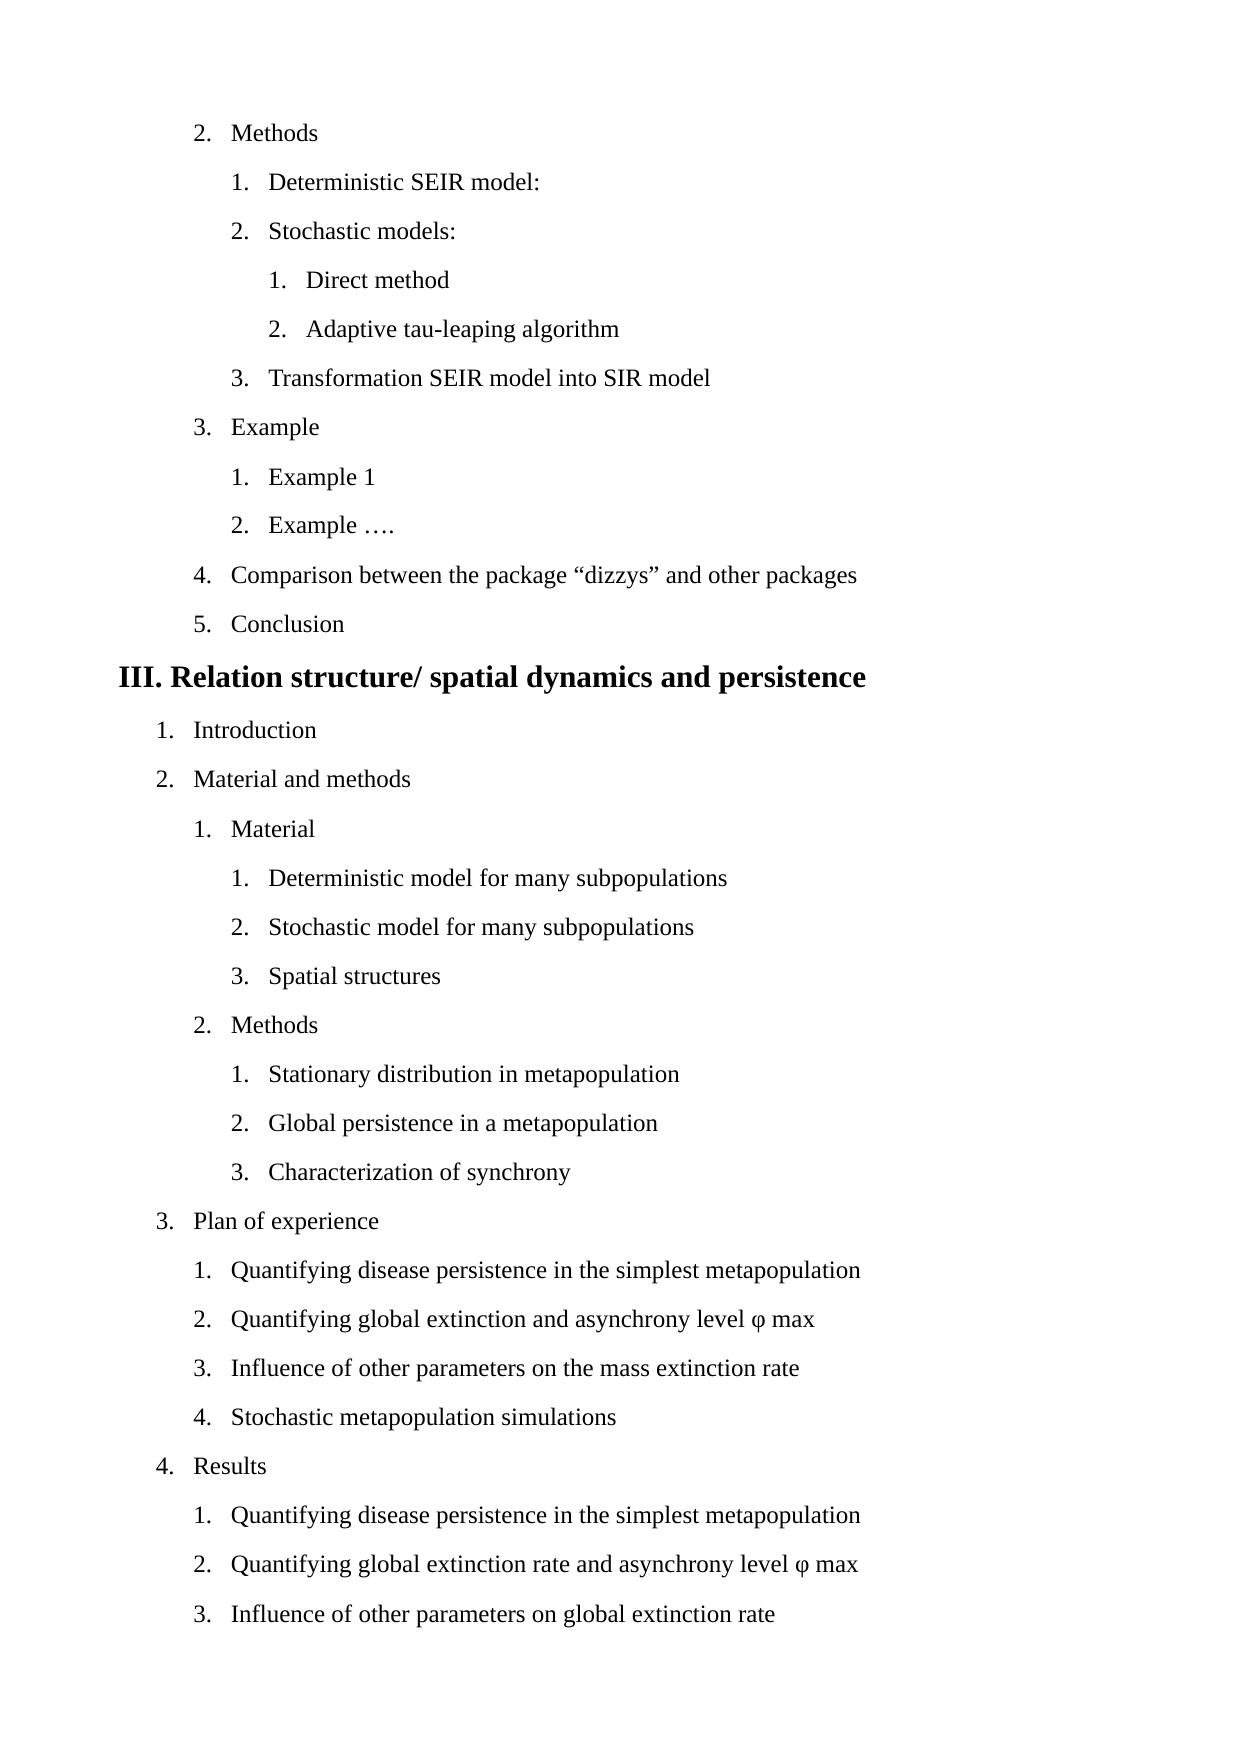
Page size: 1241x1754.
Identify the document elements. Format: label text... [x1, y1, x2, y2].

list Stochastic models: [231, 216, 1122, 245]
list Deterministic model for many subpopulations [231, 863, 1122, 891]
list Spatial structures [231, 961, 1122, 989]
list Quantifying disease persistence in the simplest metapopulation [193, 1501, 1122, 1529]
list Introduction [156, 716, 1122, 744]
list Global persistence in a metapopulation [231, 1108, 1122, 1137]
list Material [193, 814, 1122, 842]
list Stationary distribution in metapopulation [231, 1059, 1122, 1088]
list Methods [193, 1010, 1122, 1039]
list Methods [193, 118, 1122, 147]
list Influence of other parameters on the mass extinction rate [193, 1353, 1122, 1382]
list Characterization of synchrony [231, 1157, 1122, 1186]
list Adaptive tau-leaping algorithm [268, 314, 1122, 343]
list Direct method [268, 265, 1122, 294]
list Example [193, 412, 1122, 441]
list Example …. [231, 511, 1122, 539]
list Results [156, 1451, 1122, 1480]
list Stochastic model for many subpopulations [231, 912, 1122, 941]
list Conclusion [193, 609, 1122, 637]
list Influence of other parameters on global extinction rate [193, 1599, 1122, 1627]
list Quantifying disease persistence in the simplest metapopulation [193, 1255, 1122, 1284]
text III. Relation structure/ spatial dynamics and persistence [118, 658, 1122, 694]
list Quantifying global extinction and asynchrony level φ max [193, 1304, 1122, 1333]
list Example 1 [231, 462, 1122, 490]
list Deterministic SEIR model: [231, 167, 1122, 196]
list Material and methods [156, 764, 1122, 793]
list Transformation SEIR model into SIR model [231, 363, 1122, 392]
list Quantifying global extinction rate and asynchrony level φ max [193, 1549, 1122, 1578]
list Stochastic metapopulation simulations [193, 1402, 1122, 1431]
list Plan of experience [156, 1206, 1122, 1235]
list Comparison between the package “dizzys” and other packages [193, 560, 1122, 588]
